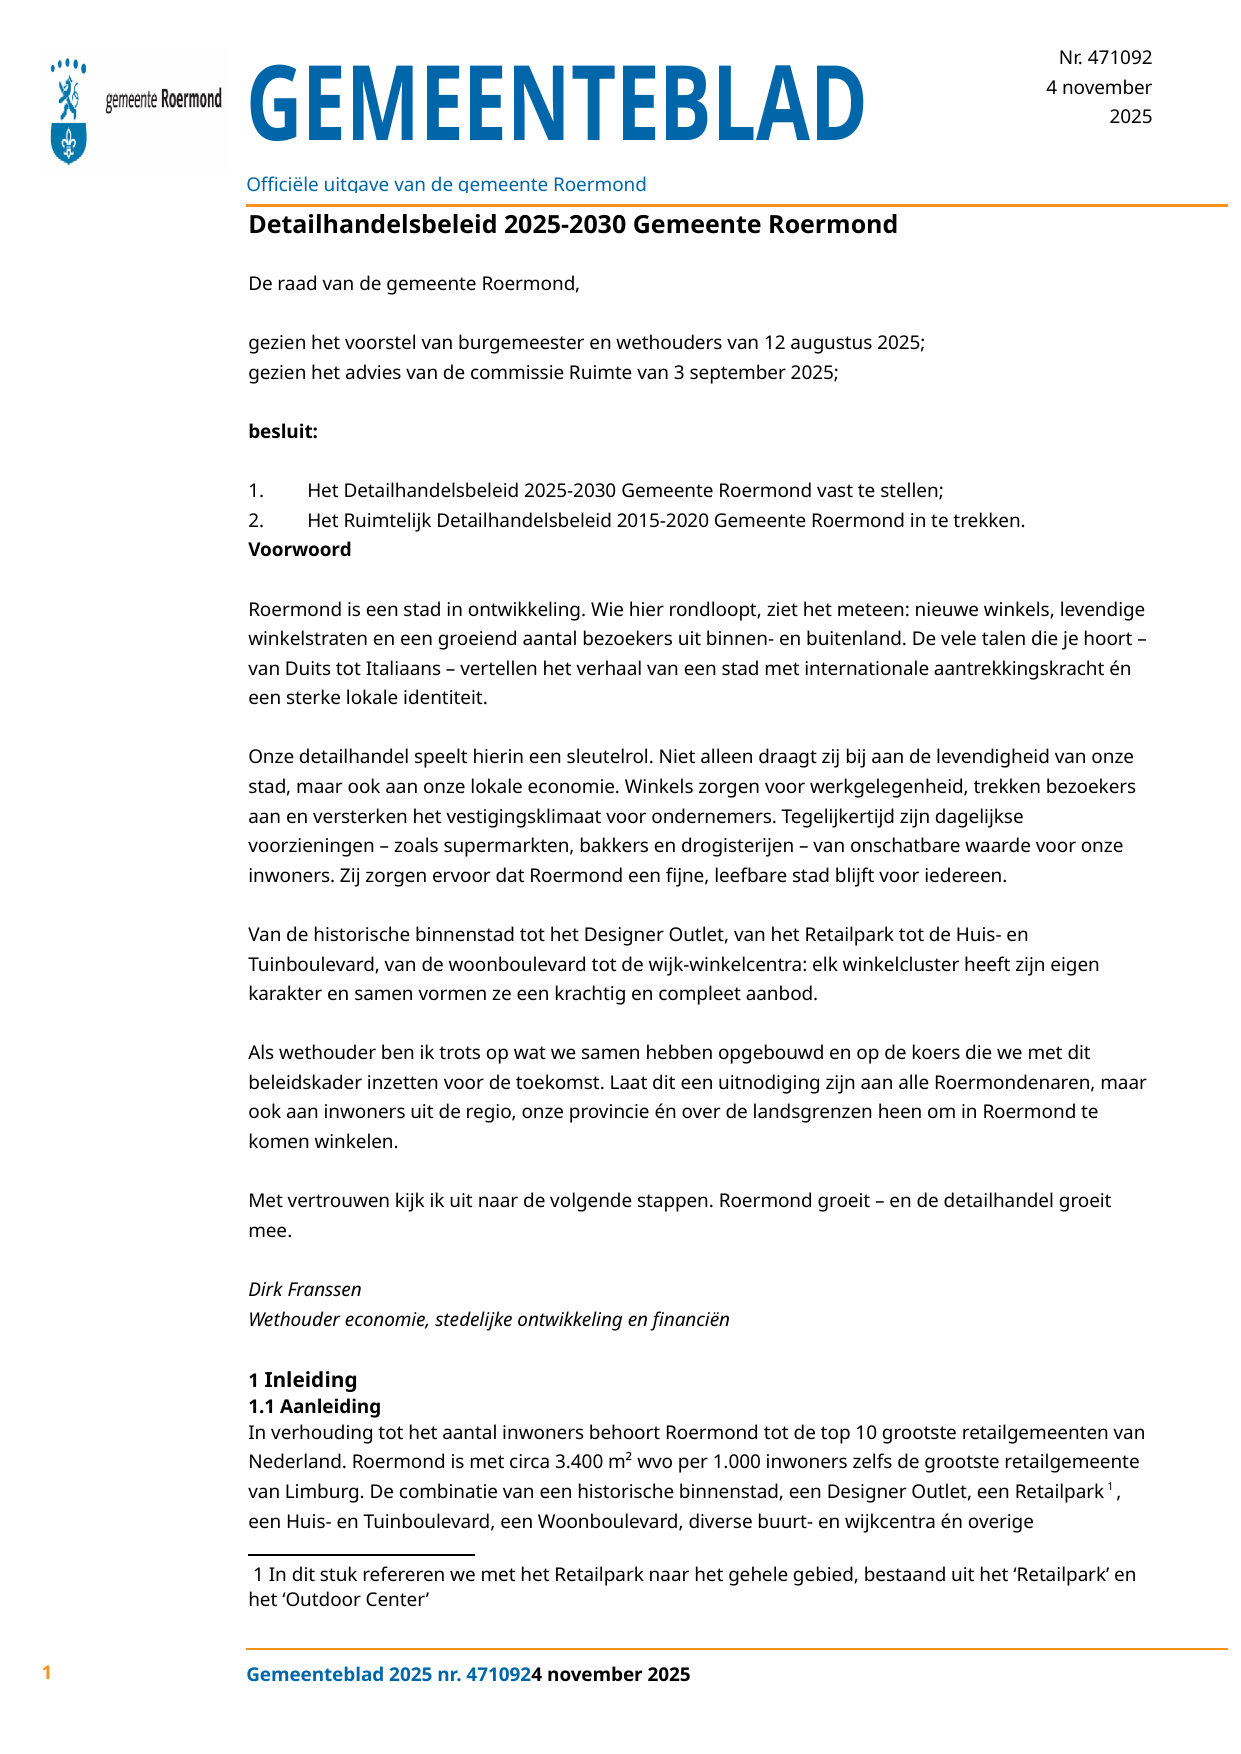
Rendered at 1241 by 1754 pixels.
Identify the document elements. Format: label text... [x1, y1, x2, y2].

text besluit: [248, 418, 1152, 444]
text Wethouder economie, stedelijke ontwikkeling en financiën [248, 1306, 1152, 1331]
text In dit stuk refereren we met het Retailpark naar het gehele gebied, bestaand uit het ‘Retailpark’ en het ‘Outdoor Center’ [248, 1561, 1152, 1612]
picture [41, 47, 231, 172]
list Het Detailhandelsbeleid 2025-2030 Gemeente Roermond vast te stellen; [248, 477, 1152, 503]
text Van de historische binnenstad tot het Designer Outlet, van het Retailpark tot de Huis- en Tuinboulevard, van de woonboulevard tot de wijk-winkelcentra: elk winkelcluster heeft zijn eigen karakter en samen vormen ze een krachtig en compleet aanbod. [248, 921, 1152, 1006]
text Detailhandelsbeleid 2025-2030 Gemeente Roermond [248, 207, 1152, 241]
text Voorwoord [248, 537, 1152, 562]
text In verhouding tot het aantal inwoners behoort Roermond tot de top 10 grootste retailgemeenten van Nederland. Roermond is met circa 3.400 m² wvo per 1.000 inwoners zelfs de grootste retailgemeente van Limburg. De combinatie van een historische binnenstad, een Designer Outlet, een Retailpark, een Huis- en Tuinboulevard, een Woonboulevard, diverse buurt- en wijkcentra én overige [248, 1419, 1152, 1533]
text gezien het voorstel van burgemeester en wethouders van 12 augustus 2025; [248, 329, 1152, 355]
text De raad van de gemeente Roermond, [248, 270, 1152, 296]
text Roermond is een stad in ontwikkeling. Wie hier rondloopt, ziet het meteen: nieuwe winkels, levendige winkelstraten en een groeiend aantal bezoekers uit binnen- en buitenland. De vele talen die je hoort – van Duits tot Italiaans – vertellen het verhaal van een stad met internationale aantrekkingskracht én een sterke lokale identiteit. [248, 596, 1152, 710]
text Dirk Franssen [248, 1276, 1152, 1302]
text 1 Inleiding [248, 1365, 1152, 1393]
text Als wethouder ben ik trots op wat we samen hebben opgebouwd en op de koers die we met dit beleidskader inzetten voor de toekomst. Laat dit een uitnodiging zijn aan alle Roermondenaren, maar ook aan inwoners uit de regio, onze provincie én over de landsgrenzen heen om in Roermond te komen winkelen. [248, 1039, 1152, 1154]
text gezien het advies van de commissie Ruimte van 3 september 2025; [248, 359, 1152, 385]
text Met vertrouwen kijk ik uit naar de volgende stappen. Roermond groeit – en de detailhandel groeit mee. [248, 1187, 1152, 1243]
text Onze detailhandel speelt hierin een sleutelrol. Niet alleen draagt zij bij aan de levendigheid van onze stad, maar ook aan onze lokale economie. Winkels zorgen voor werkgelegenheid, trekken bezoekers aan en versterken het vestigingsklimaat voor ondernemers. Tegelijkertijd zijn dagelijkse voorzieningen – zoals supermarkten, bakkers en drogisterijen – van onschatbare waarde voor onze inwoners. Zij zorgen ervoor dat Roermond een fijne, leefbare stad blijft voor iedereen. [248, 744, 1152, 888]
text 1.1 Aanleiding [248, 1393, 1152, 1419]
list Het Ruimtelijk Detailhandelsbeleid 2015-2020 Gemeente Roermond in te trekken. [248, 507, 1152, 533]
